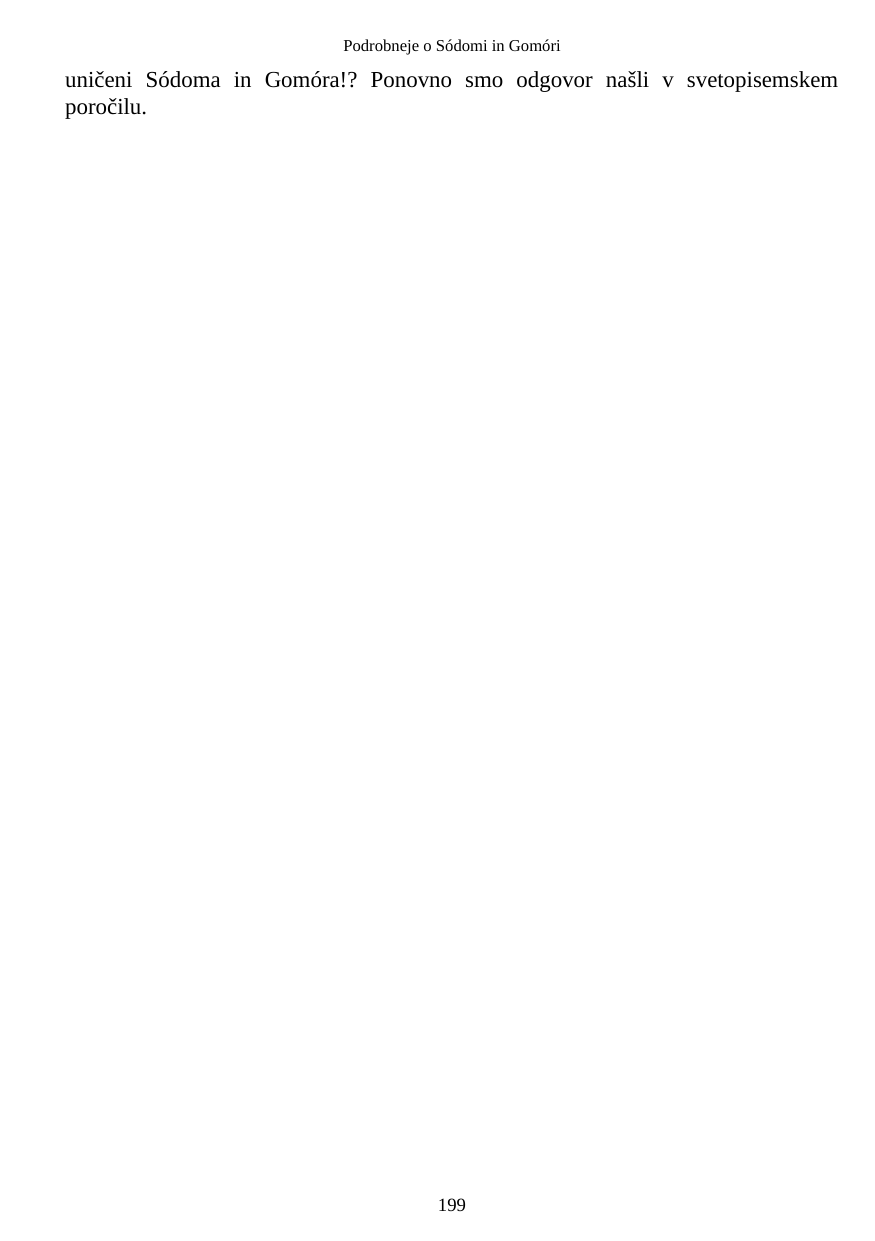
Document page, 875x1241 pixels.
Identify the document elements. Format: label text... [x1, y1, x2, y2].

text uničeni Sódoma in Gomóra!? Ponovno smo odgovor našli v svetopisemskem poročilu. [65, 66, 839, 119]
